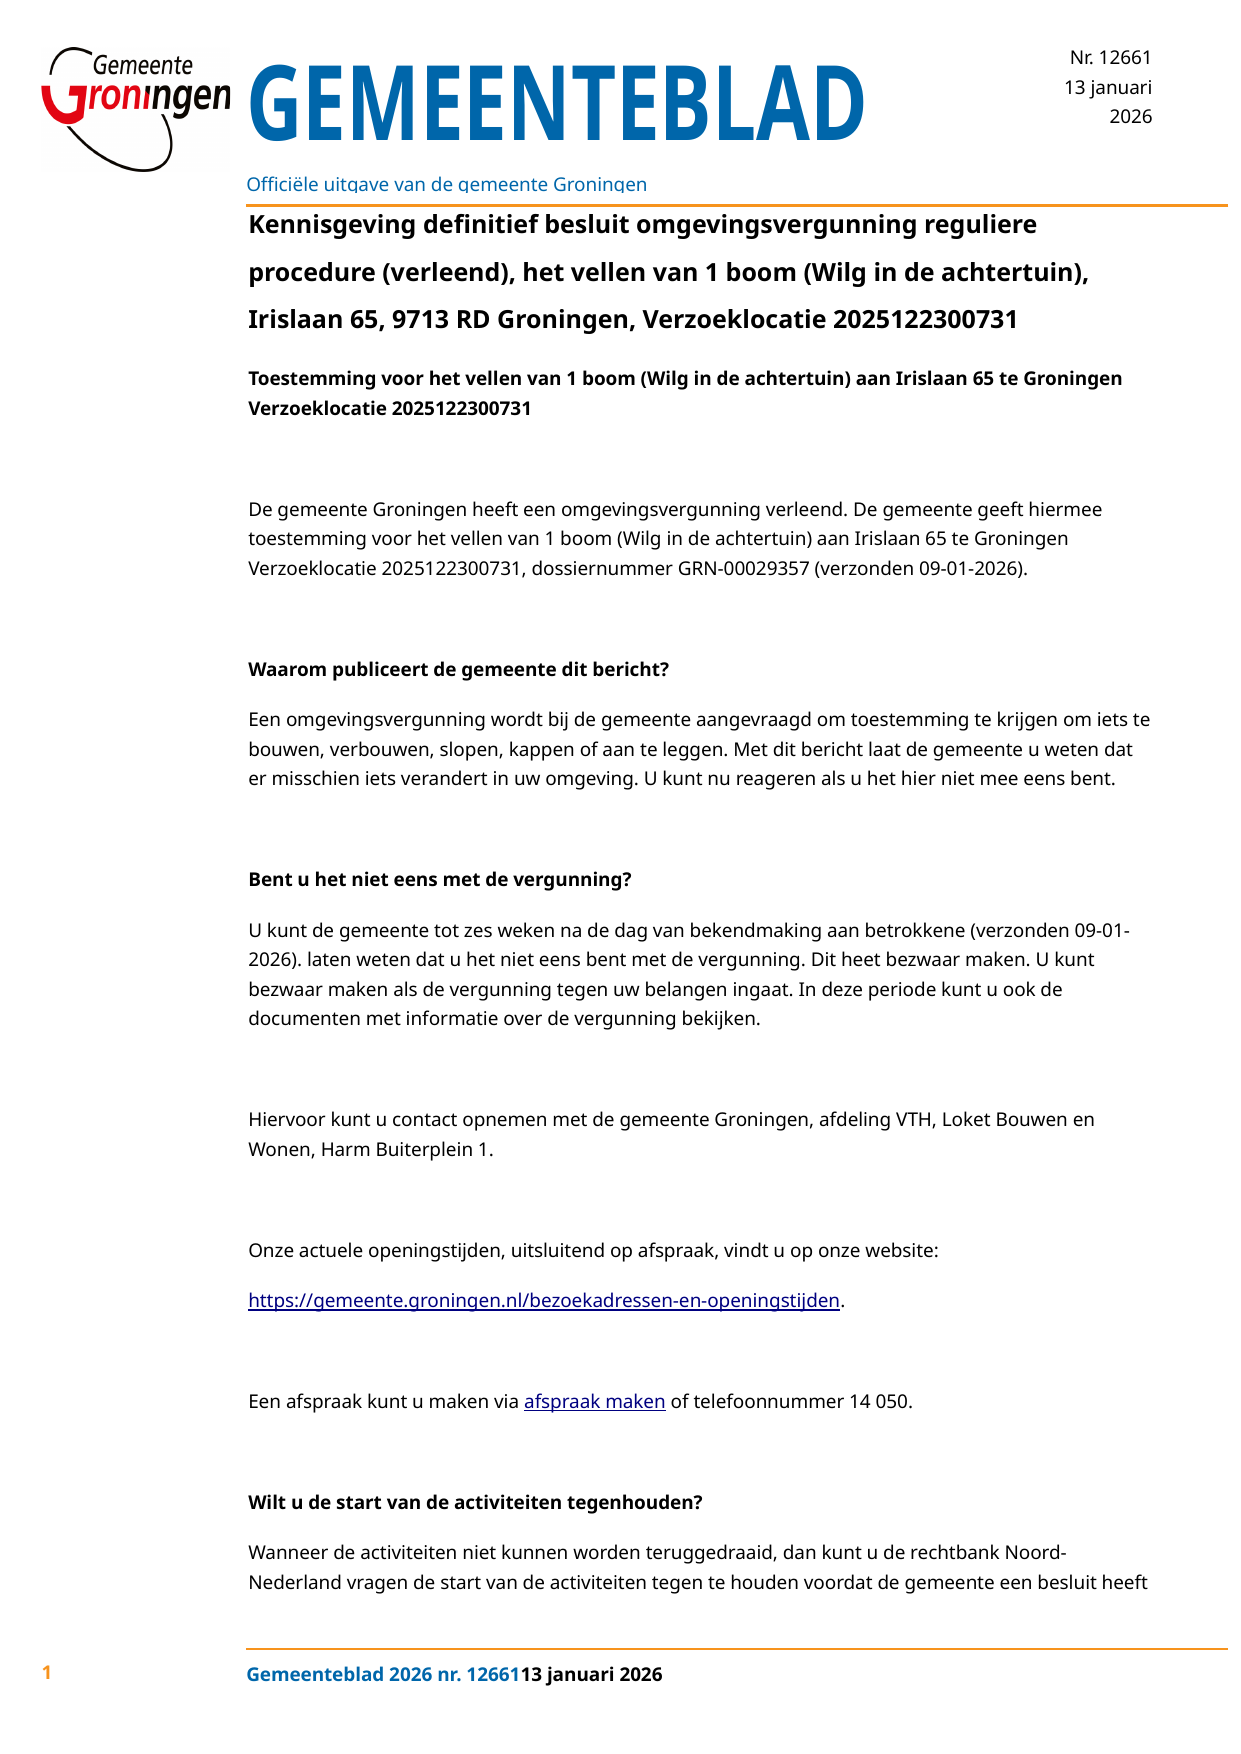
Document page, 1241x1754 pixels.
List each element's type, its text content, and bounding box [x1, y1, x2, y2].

text Hiervoor kunt u contact opnemen met de gemeente Groningen, afdeling VTH, Loket Bouwen en Wonen, Harm Buiterplein 1. [248, 1106, 1152, 1162]
text Toestemming voor het vellen van 1 boom (Wilg in de achtertuin) aan Irislaan 65 te Groningen Verzoeklocatie 2025122300731 [248, 366, 1152, 421]
text U kunt de gemeente tot zes weken na de dag van bekendmaking aan betrokkene (verzonden 09-01-2026). laten weten dat u het niet eens bent met de vergunning. Dit heet bezwaar maken. U kunt bezwaar maken als de vergunning tegen uw belangen ingaat. In deze periode kunt u ook de documenten met informatie over de vergunning bekijken. [248, 917, 1152, 1031]
picture [41, 47, 231, 172]
text Bent u het niet eens met de vergunning? [248, 866, 1152, 892]
text Kennisgeving definitief besluit omgevingsvergunning reguliere procedure (verleend), het vellen van 1 boom (Wilg in de achtertuin), Irislaan 65, 9713 RD Groningen, Verzoeklocatie 2025122300731 [248, 207, 1152, 336]
text Wanneer de activiteiten niet kunnen worden teruggedraaid, dan kunt u de rechtbank Noord-Nederland vragen de start van de activiteiten tegen te houden voordat de gemeente een besluit heeft [248, 1539, 1152, 1594]
text https://gemeente.groningen.nl/bezoekadressen-en-openingstijden. [248, 1287, 1152, 1313]
text De gemeente Groningen heeft een omgevingsvergunning verleend. De gemeente geeft hiermee toestemming voor het vellen van 1 boom (Wilg in de achtertuin) aan Irislaan 65 te Groningen Verzoeklocatie 2025122300731, dossiernummer GRN-00029357 (verzonden 09-01-2026). [248, 496, 1152, 581]
text Een omgevingsvergunning wordt bij de gemeente aangevraagd om toestemming te krijgen om iets te bouwen, verbouwen, slopen, kappen of aan te leggen. Met dit bericht laat de gemeente u weten dat er misschien iets verandert in uw omgeving. U kunt nu reageren als u het hier niet mee eens bent. [248, 706, 1152, 791]
text Een afspraak kunt u maken via afspraak maken of telefoonnummer 14 050. [248, 1388, 1152, 1414]
text Onze actuele openingstijden, uitsluitend op afspraak, vindt u op onze website: [248, 1237, 1152, 1262]
text Waarom publiceert de gemeente dit bericht? [248, 656, 1152, 682]
text Wilt u de start van de activiteiten tegenhouden? [248, 1489, 1152, 1514]
